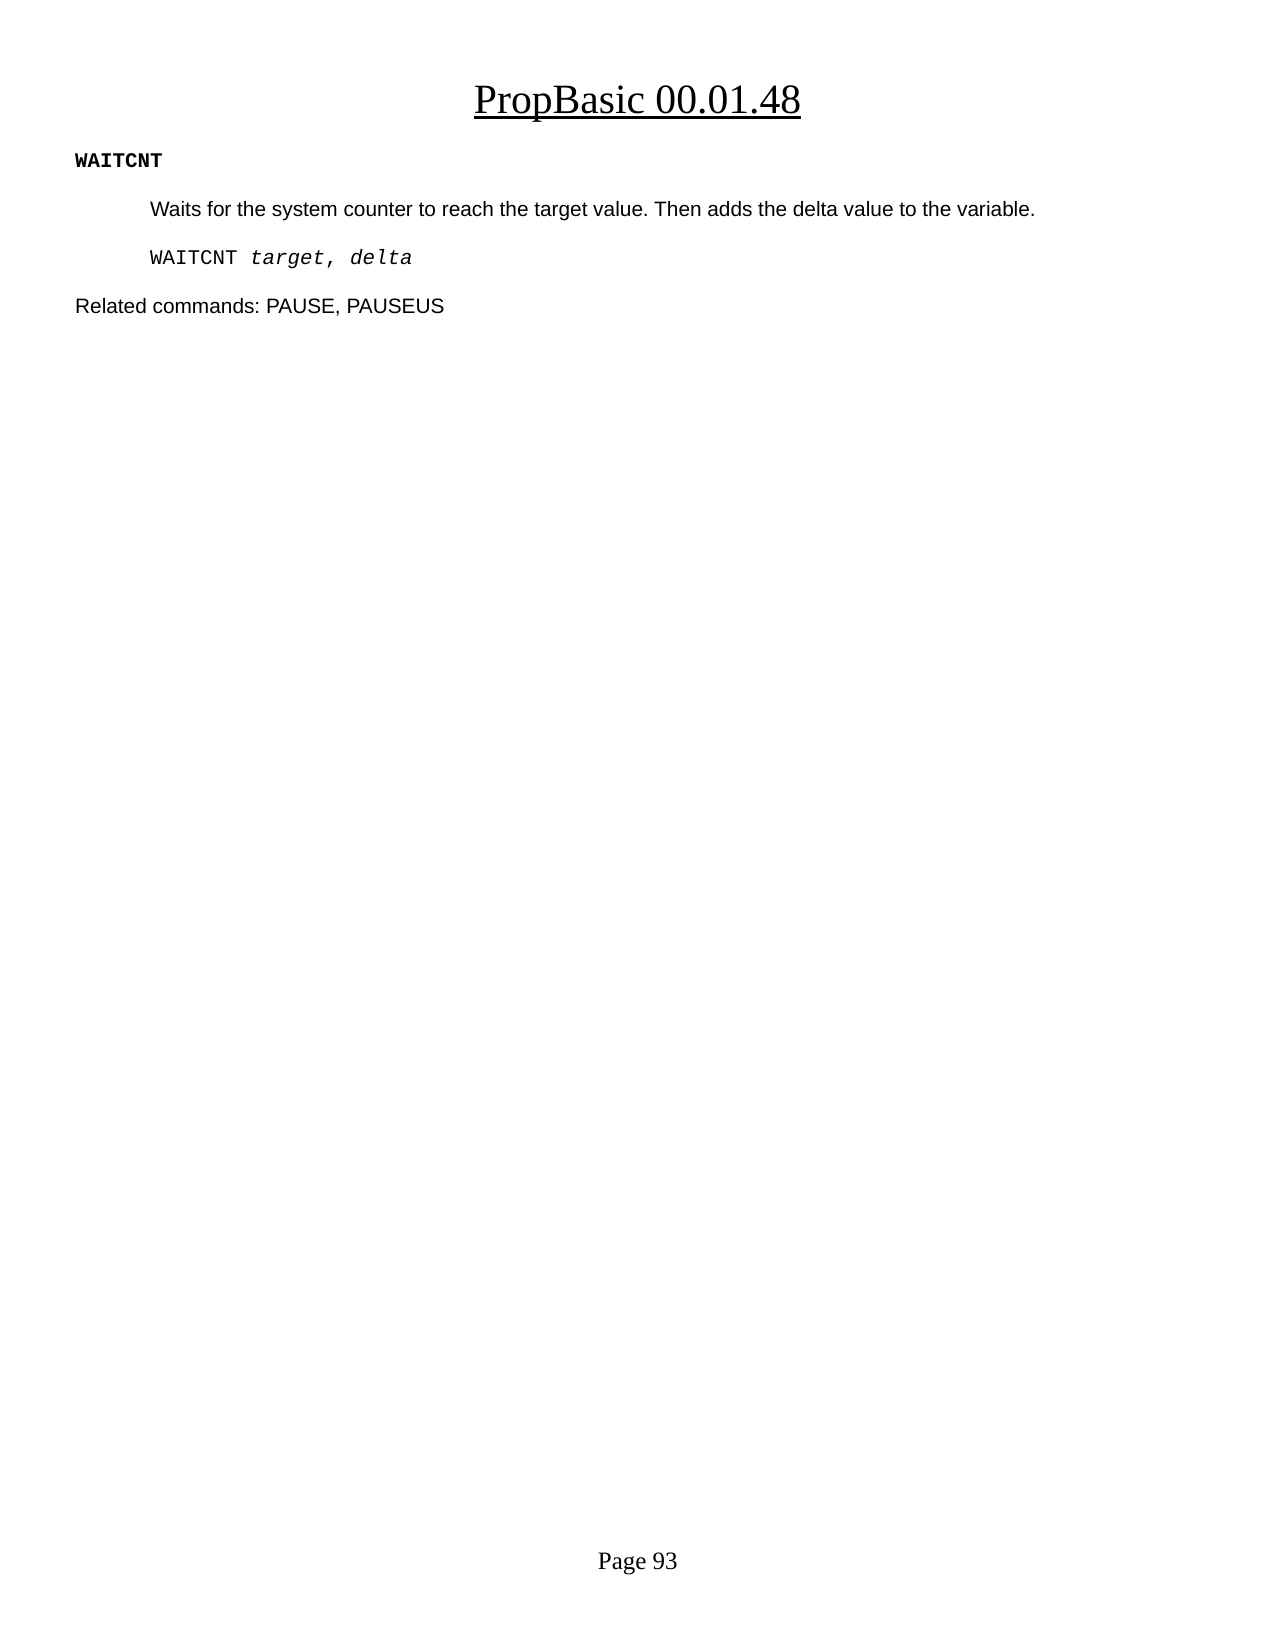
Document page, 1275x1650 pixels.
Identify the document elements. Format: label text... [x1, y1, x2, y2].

text WAITCNT target, delta [75, 247, 1200, 270]
text Related commands: PAUSE, PAUSEUS [75, 294, 1200, 318]
text Waits for the system counter to reach the target value. Then adds the delta value to the variable. [75, 197, 1200, 223]
text WAITCNT [75, 150, 1200, 174]
